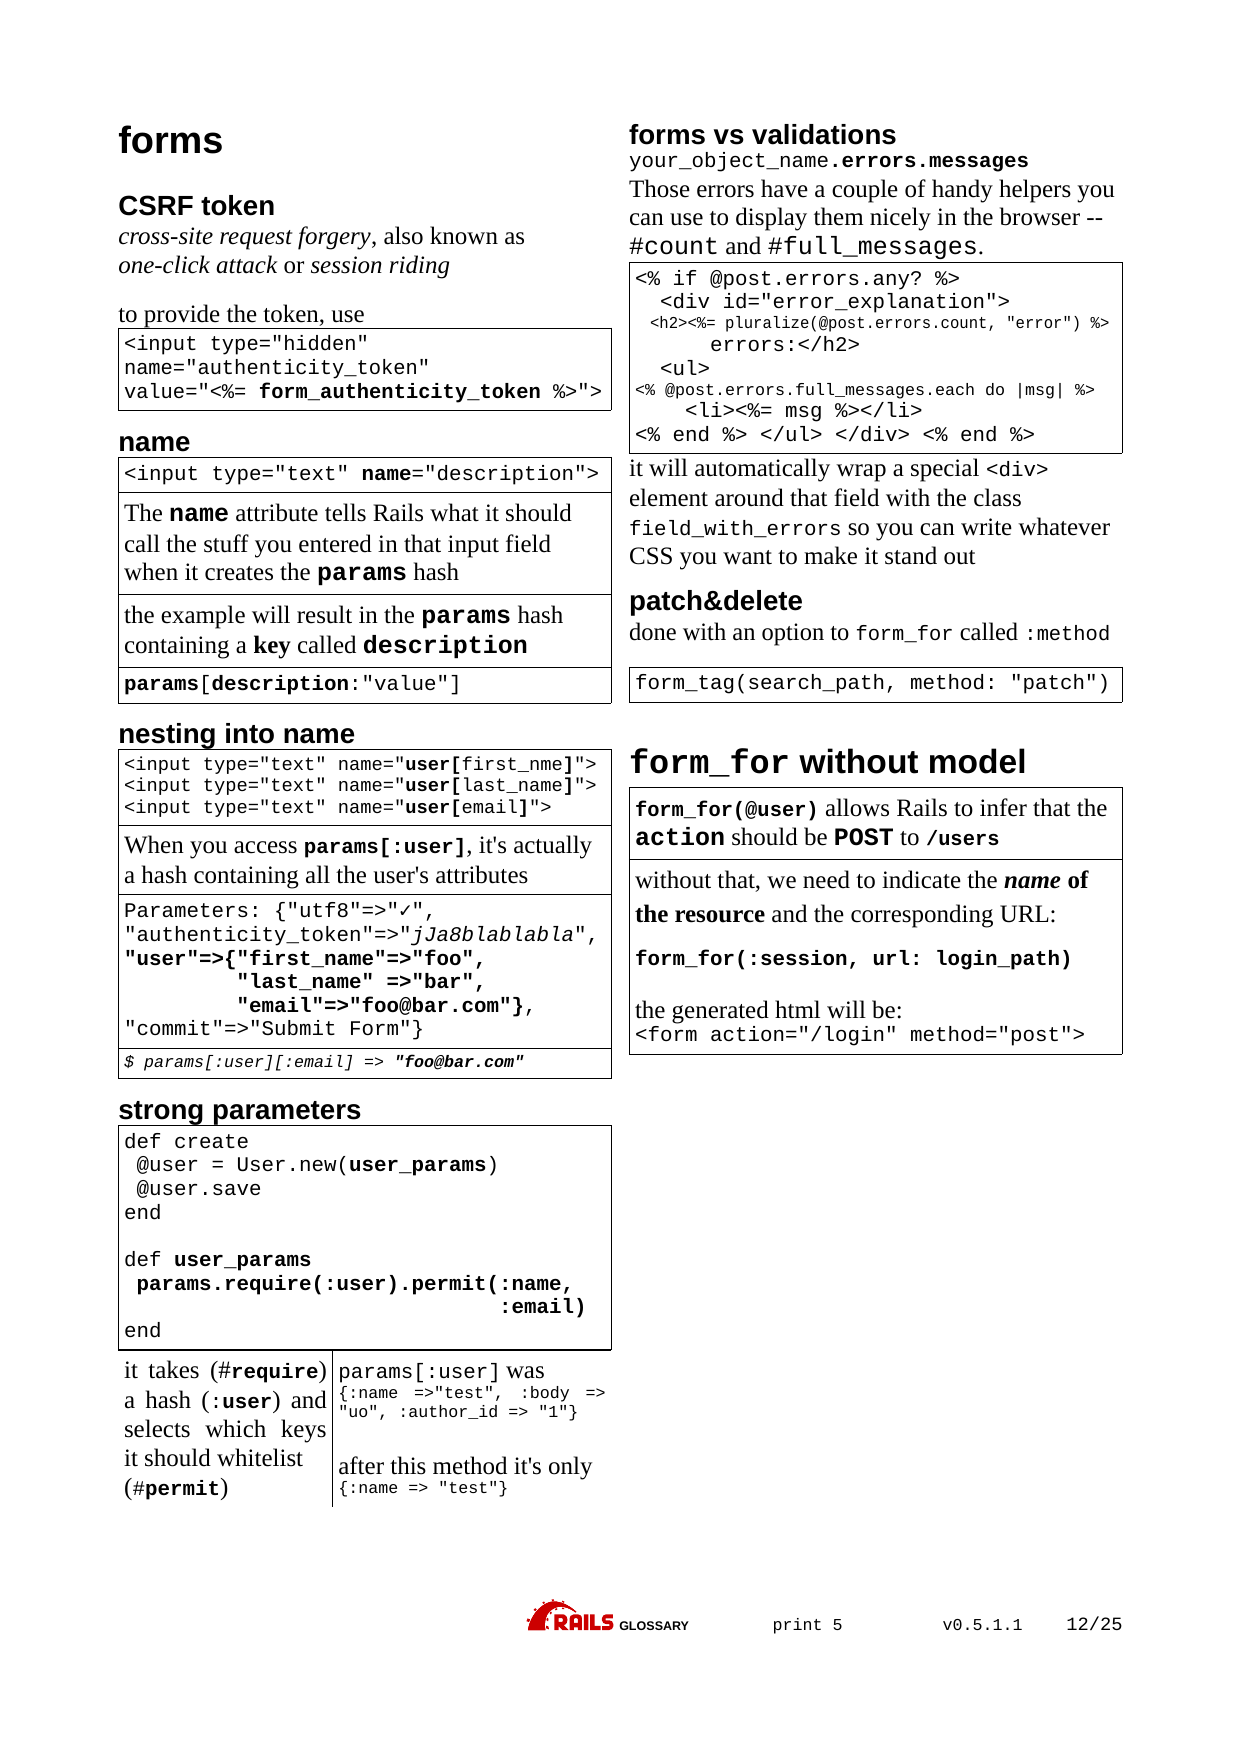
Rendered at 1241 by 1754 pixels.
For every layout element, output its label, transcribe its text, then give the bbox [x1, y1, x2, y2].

text Those errors have a couple of handy helpers you can use to display them nicely in the browser -- #count and #full_messages. [629, 174, 1122, 262]
subtitle name [118, 425, 611, 457]
table_header def create @user = User.new(user_params) @user.save end def user_params params.require(:user).permit(:name, :email) end [119, 1126, 611, 1349]
subtitle strong parameters [118, 1093, 611, 1125]
table_header <input type="text" name="user[first_nme]"> <input type="text" name="user[last_name]"> <input type="text" name="user[email]"> [119, 750, 611, 824]
subtitle forms vs validations [629, 118, 1122, 150]
text one-click attack or session riding [118, 250, 611, 278]
subtitle nesting into name [118, 717, 611, 749]
table_header it takes (#require) a hash (:user) and selects which keys it should whitelist (#permit) [118, 1351, 332, 1507]
table_header <input type="hidden" name="authenticity_token" value="<%= form_authenticity_token %>"> [119, 329, 611, 410]
table_header form_tag(search_path, method: "patch") [630, 668, 1122, 702]
table_header params[:user] was {:name =>"test", :body => "uo", :author_id => "1"} after this method it's only {:name => "test"} [333, 1351, 611, 1507]
table_cell params[description:"value"] [119, 668, 611, 702]
text cross-site request forgery, also known as [118, 221, 611, 250]
table_header <input type="text" name="description"> [119, 458, 611, 492]
table_header <% if @post.errors.any? %> <div id="error_explanation"> <h2><%= pluralize(@post.errors.count, "error") %> errors:</h2> <ul> <% @post.errors.full_messages.each do |msg| %> <li><%= msg %></li> <% end %> </ul> </div> <% end %> [630, 263, 1122, 453]
text to provide the token, use [118, 299, 611, 327]
subtitle form_for without model [629, 742, 1122, 784]
table_cell without that, we need to indicate the name of the resource and the corresponding URL: form_for(:session, url: login_path) the generated html will be: <form action="/login" method="post"> [630, 860, 1122, 1054]
table_cell $ params[:user][:email] => "foo@bar.com" [119, 1049, 611, 1078]
table_cell the example will result in the params hash containing a key called description [119, 595, 611, 667]
table_header form_for(@user) allows Rails to infer that the action should be POST to /users [630, 788, 1122, 859]
table_cell Parameters: {"utf8"=>"✓", "authenticity_token"=>"jJa8blablabla", "user"=>{"first_name"=>"foo", "last_name" =>"bar", "email"=>"foo@bar.com"}, "commit"=>"Submit Form"} [119, 895, 611, 1048]
table_cell When you access params[:user], it's actually a hash containing all the user's attributes [119, 826, 611, 894]
text done with an option to form_for called :method [629, 617, 1122, 646]
subtitle CSRF token [118, 189, 611, 221]
subtitle patch&delete [629, 585, 1122, 617]
text your_object_name.errors.messages [629, 150, 1122, 174]
text it will automatically wrap a special <div> element around that field with the class field_with_errors so you can write whatever CSS you want to make it stand out [629, 454, 1122, 570]
subtitle forms [118, 118, 611, 162]
table_cell The name attribute tells Rails what it should call the stuff you entered in that input field when it creates the params hash [119, 493, 611, 594]
